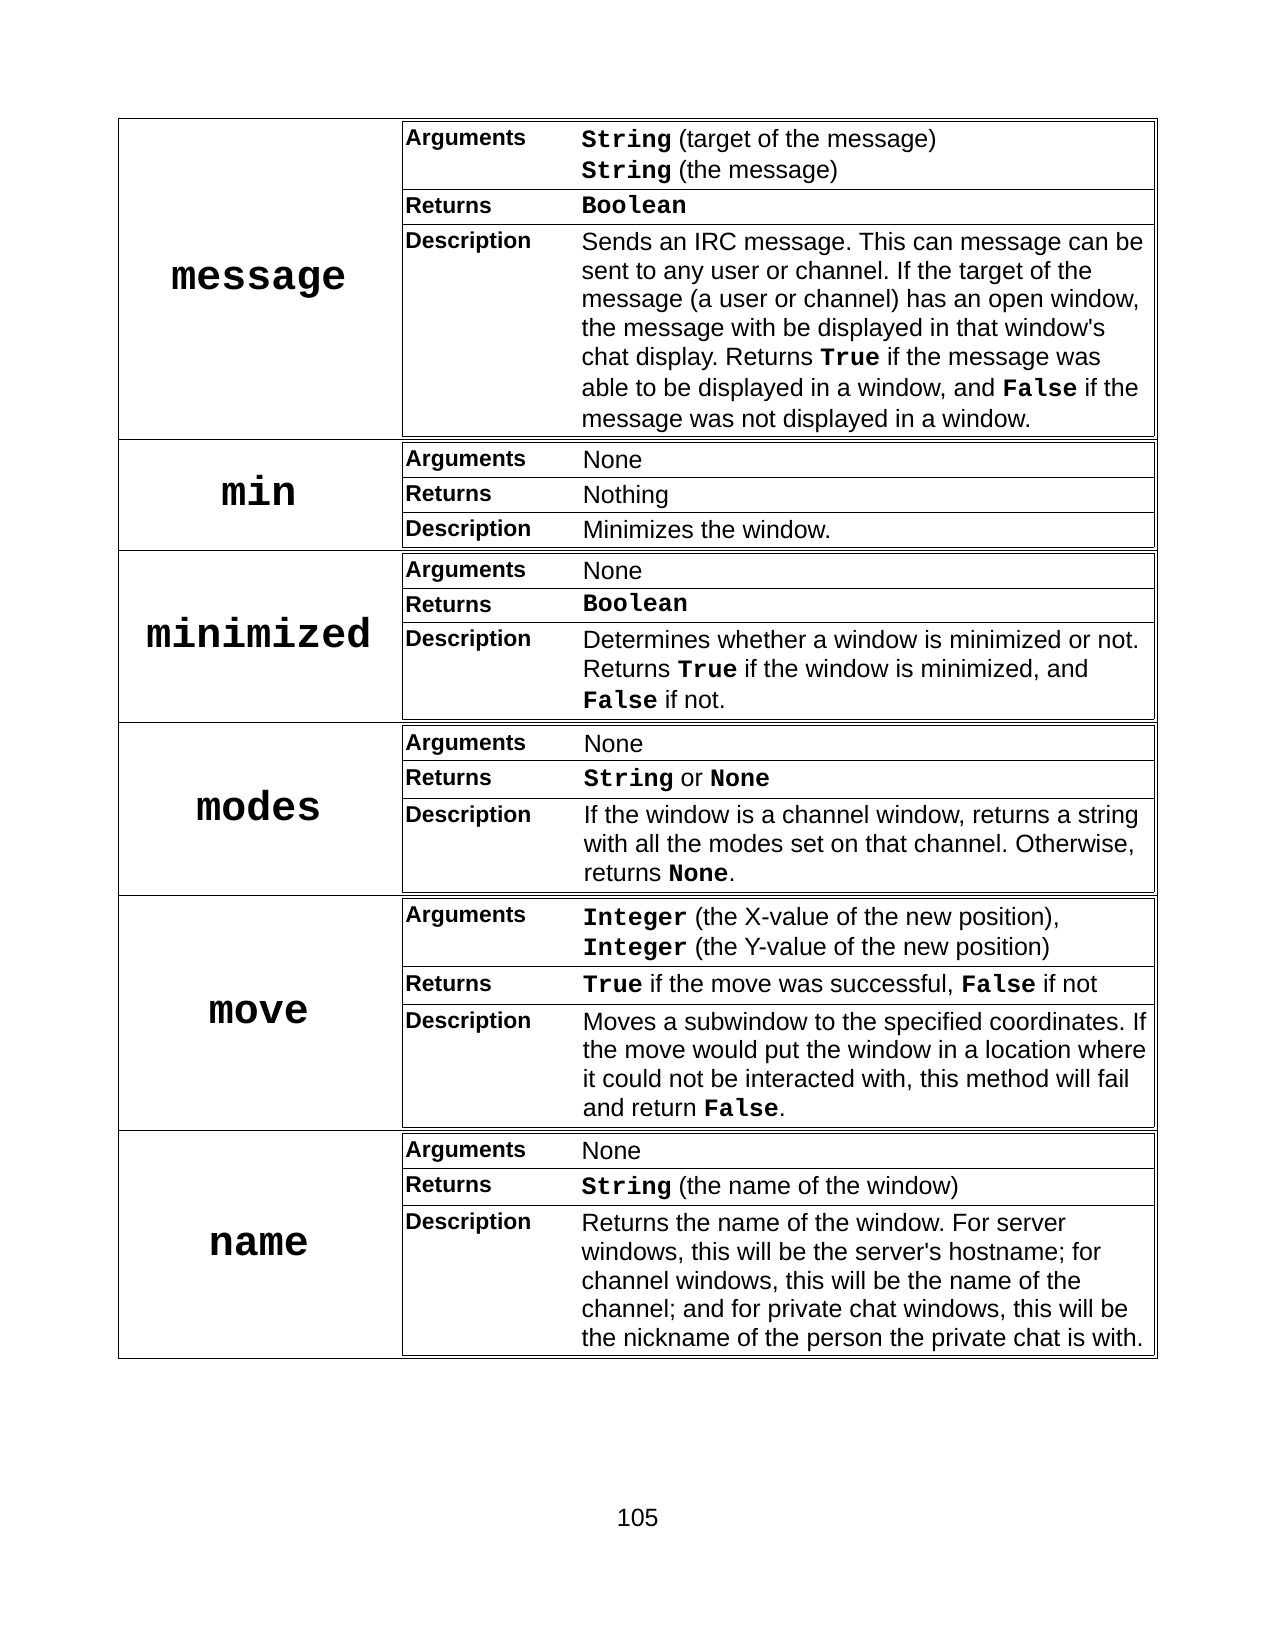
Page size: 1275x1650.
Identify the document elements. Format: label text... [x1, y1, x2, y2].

table_header Integer (the X-value of the new position), Integer (the Y-value of the new position) [580, 899, 1154, 966]
table_cell Nothing [580, 478, 1154, 512]
table_cell Returns [403, 478, 580, 512]
table_cell minimized [119, 551, 399, 722]
table_cell [399, 440, 1157, 550]
table_cell Returns [403, 1169, 578, 1205]
table_cell Moves a subwindow to the specified coordinates. If the move would put the window in a location where it could not be interacted with, this method will fail and return False. [580, 1005, 1154, 1127]
table_cell Description [403, 513, 580, 547]
table_header None [578, 1134, 1154, 1168]
table_cell Boolean [578, 190, 1154, 224]
table_cell String or None [581, 761, 1154, 797]
table_cell min [119, 440, 399, 550]
table_header Arguments [403, 554, 580, 588]
table_cell Description [403, 799, 581, 892]
table_cell [399, 723, 1157, 895]
table_cell Returns [403, 190, 578, 224]
table_cell Returns [403, 589, 580, 622]
table_cell Description [403, 1005, 580, 1127]
table_cell [399, 551, 1157, 722]
table_cell [399, 119, 1157, 439]
table_cell Returns the name of the window. For server windows, this will be the server's hostname; for channel windows, this will be the name of the channel; and for private chat windows, this will be the nickname of the person the private chat is with. [578, 1206, 1154, 1355]
table_cell modes [119, 723, 399, 895]
table_cell Minimizes the window. [580, 513, 1154, 547]
table_cell If the window is a channel window, returns a string with all the modes set on that channel. Otherwise, returns None. [581, 799, 1154, 892]
table_header Arguments [403, 1134, 578, 1168]
table_cell [399, 1131, 1157, 1358]
table_header Arguments [403, 726, 581, 760]
table_cell Returns [403, 967, 580, 1003]
table_cell [399, 896, 1157, 1130]
table_header Arguments [403, 122, 578, 189]
table_cell Sends an IRC message. This can message can be sent to any user or channel. If the target of the message (a user or channel) has an open window, the message with be displayed in that window's chat display. Returns True if the message was able to be displayed in a window, and False if the message was not displayed in a window. [578, 225, 1154, 436]
table_cell name [119, 1131, 399, 1358]
table_cell move [119, 896, 399, 1130]
table_header None [580, 554, 1154, 588]
table_header None [581, 726, 1154, 760]
table_cell String (the name of the window) [578, 1169, 1154, 1205]
table_header Arguments [403, 443, 580, 477]
table_cell Description [403, 1206, 578, 1355]
table_header Arguments [403, 899, 580, 966]
table_cell Boolean [580, 589, 1154, 622]
table_cell message [119, 119, 399, 439]
table_cell Description [403, 623, 580, 719]
table_cell Description [403, 225, 578, 436]
table_cell Determines whether a window is minimized or not. Returns True if the window is minimized, and False if not. [580, 623, 1154, 719]
table_cell Returns [403, 761, 581, 797]
table_header None [580, 443, 1154, 477]
table_header String (target of the message) String (the message) [578, 122, 1154, 189]
table_cell True if the move was successful, False if not [580, 967, 1154, 1003]
